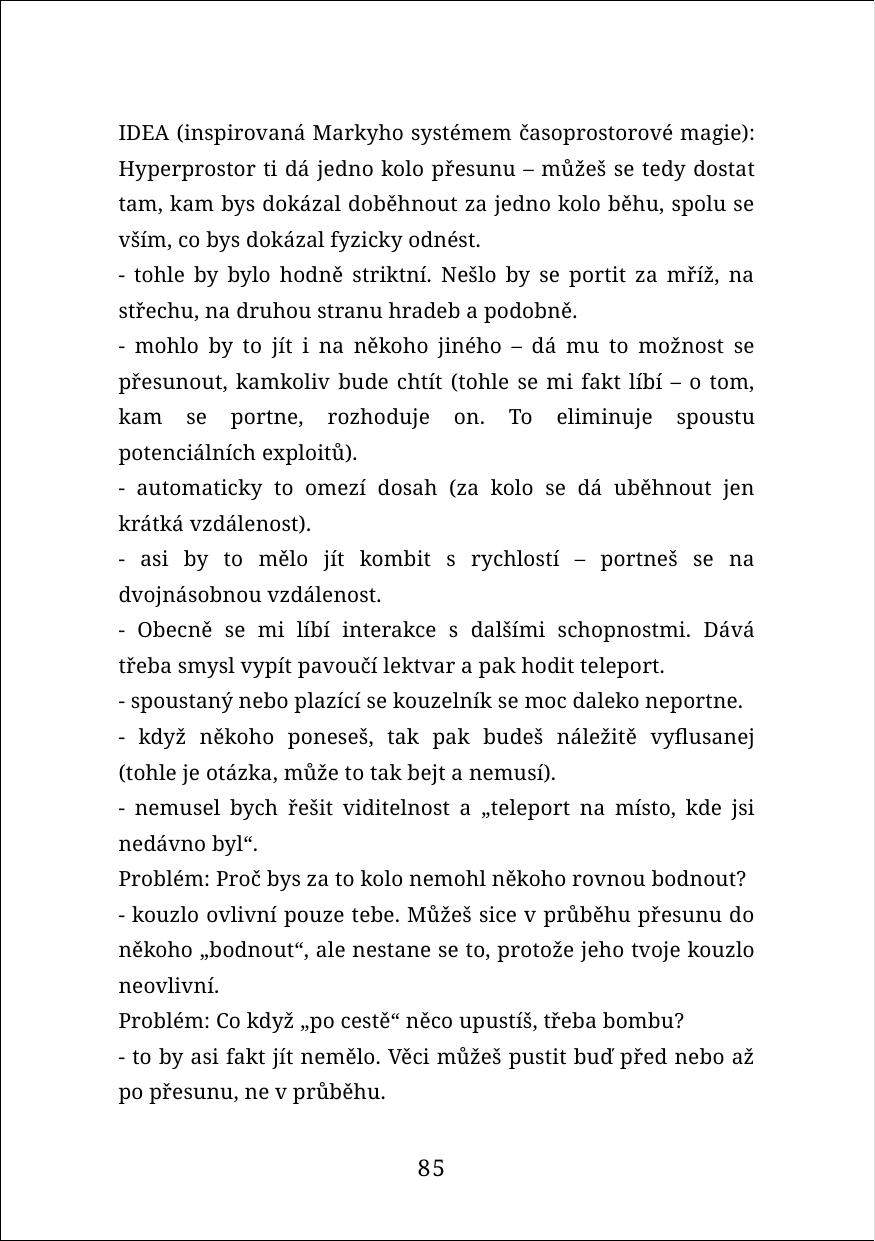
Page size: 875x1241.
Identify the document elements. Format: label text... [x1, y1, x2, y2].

text IDEA (inspirovaná Markyho systémem časoprostorové magie): Hyperprostor ti dá jedno kolo přesunu – můžeš se tedy dostat tam, kam bys dokázal doběhnout za jedno kolo běhu, spolu se vším, co bys dokázal fyzicky odnést. - tohle by bylo hodně striktní. Nešlo by se portit za mříž, na střechu, na druhou stranu hradeb a podobně. - mohlo by to jít i na někoho jiného – dá mu to možnost se přesunout, kamkoliv bude chtít (tohle se mi fakt líbí – o tom, kam se portne, rozhoduje on. To eliminuje spoustu potenciálních exploitů). - automaticky to omezí dosah (za kolo se dá uběhnout jen krátká vzdálenost). - asi by to mělo jít kombit s rychlostí – portneš se na dvojnásobnou vzdálenost. - Obecně se mi líbí interakce s dalšími schopnostmi. Dává třeba smysl vypít pavoučí lektvar a pak hodit teleport. - spoustaný nebo plazící se kouzelník se moc daleko neportne. - když někoho poneseš, tak pak budeš náležitě vyflusanej (tohle je otázka, může to tak bejt a nemusí). - nemusel bych řešit viditelnost a „teleport na místo, kde jsi nedávno byl“. Problém: Proč bys za to kolo nemohl někoho rovnou bodnout? - kouzlo ovlivní pouze tebe. Můžeš sice v průběhu přesunu do někoho „bodnout“, ale nestane se to, protože jeho tvoje kouzlo neovlivní. Problém: Co když „po cestě“ něco upustíš, třeba bombu? - to by asi fakt jít nemělo. Věci můžeš pustit buď před nebo až po přesunu, ne v průběhu. [118, 118, 756, 1106]
